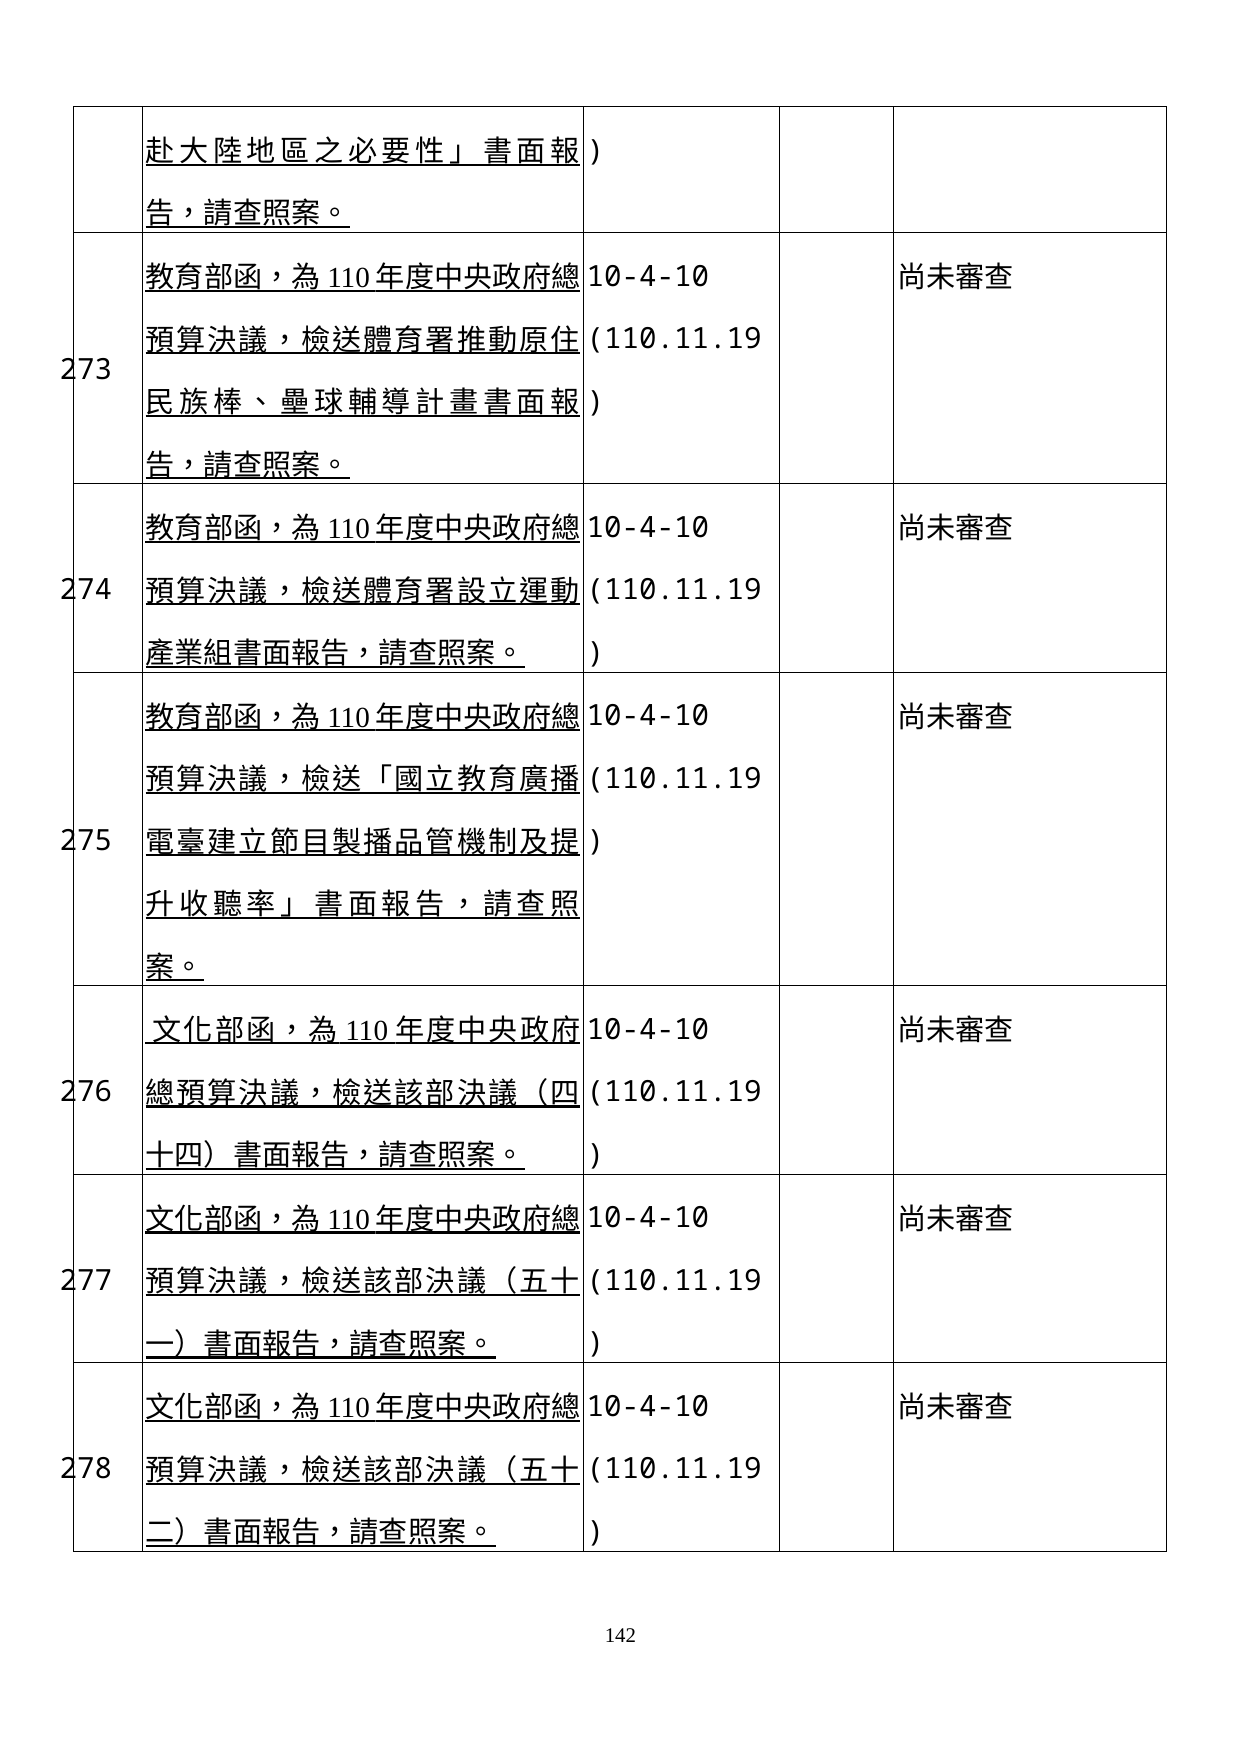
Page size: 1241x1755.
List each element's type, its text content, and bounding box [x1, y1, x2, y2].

table_cell [74, 1363, 142, 1551]
table_cell [780, 986, 893, 1174]
table_cell [74, 233, 142, 483]
table_cell 文化部函，為110年度中央政府總預算決議，檢送該部決議（五十一）書面報告，請查照案。 [143, 1175, 583, 1362]
table_cell 文化部函，為110年度中央政府總預算決議，檢送該部決議（五十二）書面報告，請查照案。 [143, 1363, 583, 1551]
table_cell [780, 484, 893, 672]
table_cell 10-4-10 (110.11.19) [584, 233, 779, 483]
table_cell [74, 1175, 142, 1362]
table_cell 10-4-10 (110.11.19) [584, 1175, 779, 1362]
table_cell ) [584, 107, 779, 232]
table_cell 教育部函，為110年度中央政府總預算決議，檢送體育署推動原住民族棒、壘球輔導計畫書面報告，請查照案。 [143, 233, 583, 483]
table_cell 尚未審查 [894, 233, 1166, 483]
table_cell 教育部函，為110年度中央政府總預算決議，檢送體育署設立運動產業組書面報告，請查照案。 [143, 484, 583, 672]
table_cell 尚未審查 [894, 673, 1166, 985]
table_cell 10-4-10 (110.11.19) [584, 986, 779, 1174]
table_cell [780, 1175, 893, 1362]
table_cell [780, 107, 893, 232]
table_cell 文化部函，為110年度中央政府總預算決議，檢送該部決議（四十四）書面報告，請查照案。 [143, 986, 583, 1174]
table_cell [74, 673, 142, 985]
table_cell [894, 107, 1166, 232]
table_cell 教育部函，為110年度中央政府總預算決議，檢送「國立教育廣播電臺建立節目製播品管機制及提升收聽率」書面報告，請查照案。 [143, 673, 583, 985]
table_cell 尚未審查 [894, 1175, 1166, 1362]
table_cell [74, 986, 142, 1174]
table_cell 尚未審查 [894, 986, 1166, 1174]
table_cell 尚未審查 [894, 484, 1166, 672]
table_cell [780, 1363, 893, 1551]
table_cell 尚未審查 [894, 1363, 1166, 1551]
table_cell [74, 107, 142, 232]
table_cell 赴大陸地區之必要性」書面報告，請查照案。 [143, 107, 583, 232]
table_cell [780, 673, 893, 985]
table_cell [74, 484, 142, 672]
table_cell 10-4-10 (110.11.19) [584, 1363, 779, 1551]
table_cell [780, 233, 893, 483]
table_cell 10-4-10 (110.11.19) [584, 673, 779, 985]
table_cell 10-4-10 (110.11.19) [584, 484, 779, 672]
